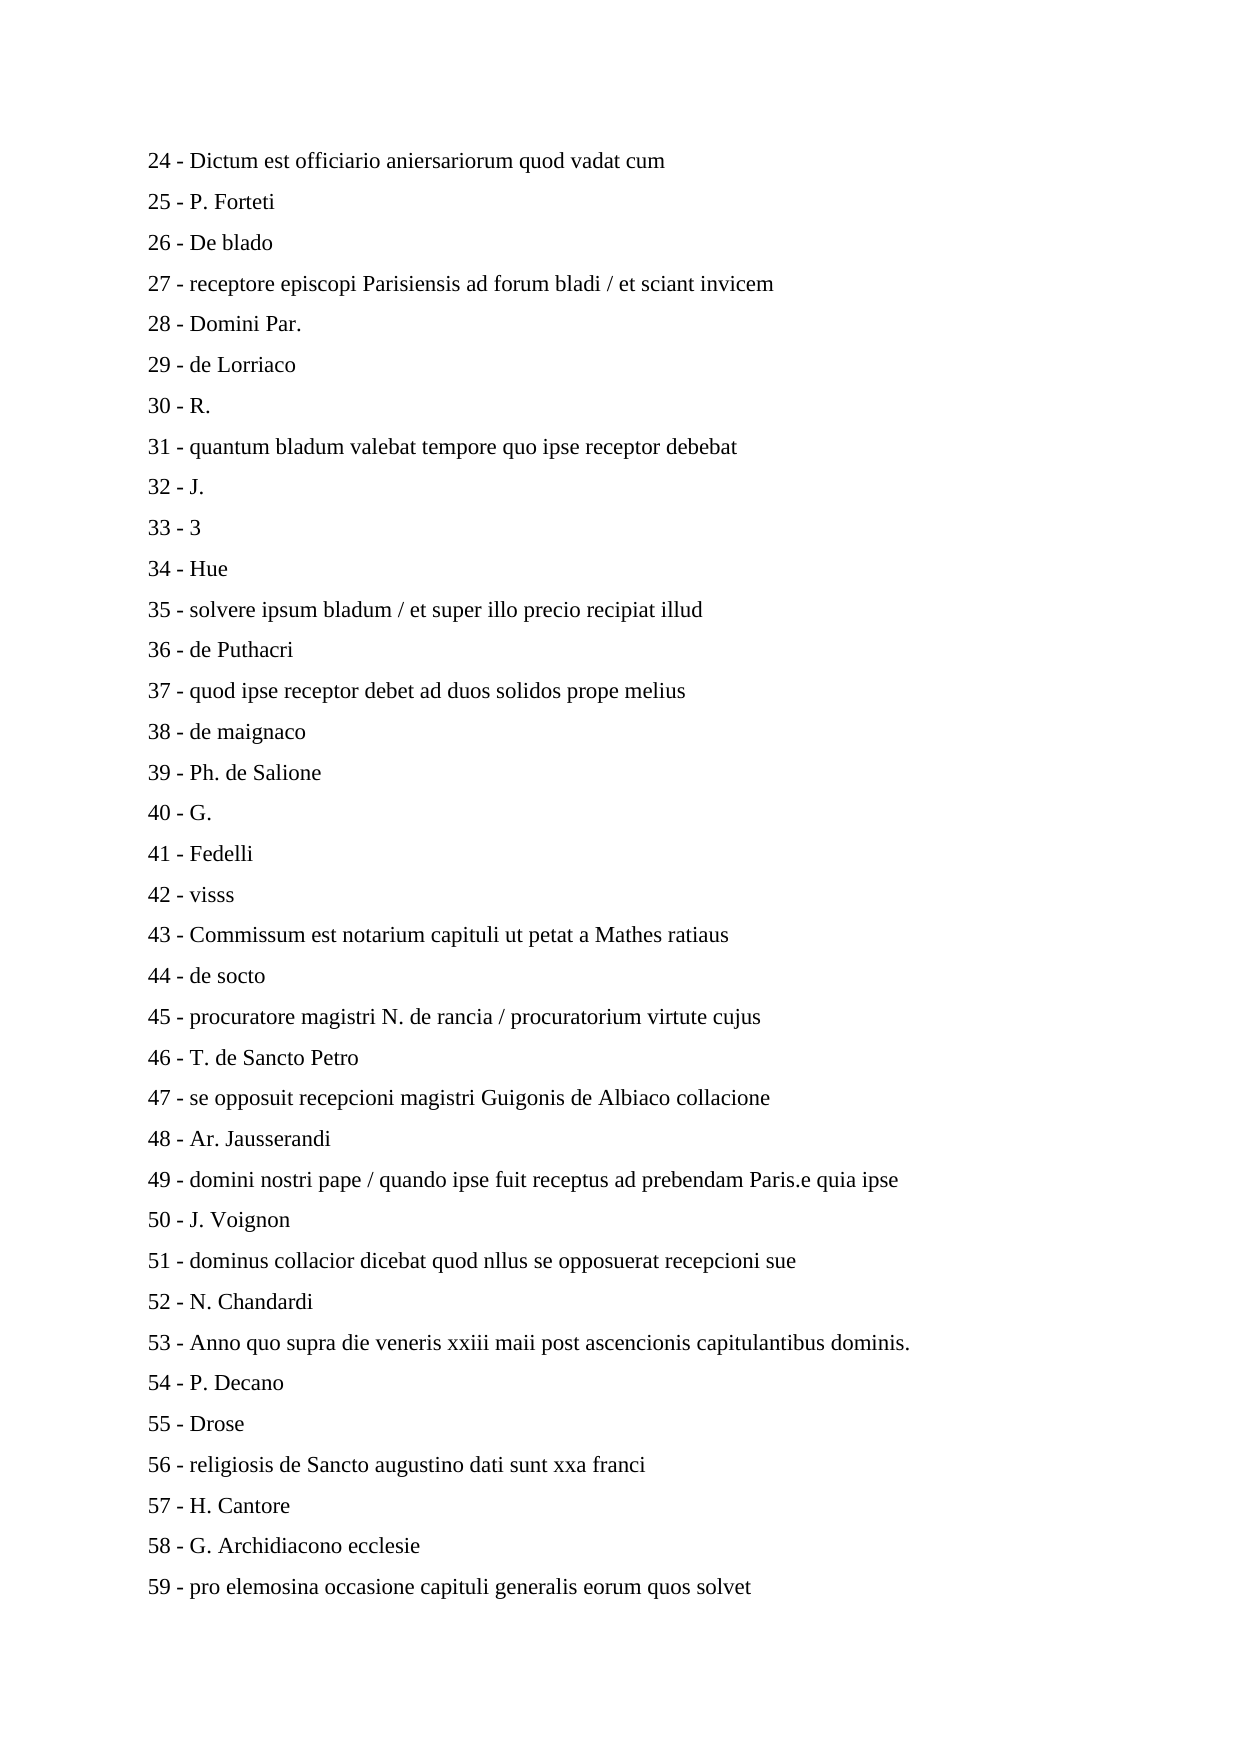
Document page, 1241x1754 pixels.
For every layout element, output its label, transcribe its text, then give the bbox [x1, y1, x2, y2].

text 45 - procuratore magistri N. de rancia / procuratorium virtute cujus [148, 1003, 1093, 1029]
text 29 - de Lorriaco [148, 351, 1093, 378]
text 28 - Domini Par. [148, 311, 1093, 337]
text 39 - Ph. de Salione [148, 758, 1093, 785]
text 24 - Dictum est officiario aniersariorum quod vadat cum [148, 148, 1093, 174]
text 49 - domini nostri pape / quando ipse fuit receptus ad prebendam Paris.e quia ipse [148, 1166, 1093, 1192]
text 26 - De blado [148, 229, 1093, 255]
text 48 - Ar. Jausserandi [148, 1125, 1093, 1151]
text 38 - de maignaco [148, 718, 1093, 744]
text 37 - quod ipse receptor debet ad duos solidos prope melius [148, 677, 1093, 703]
text 55 - Drose [148, 1410, 1093, 1437]
text 50 - J. Voignon [148, 1207, 1093, 1233]
text 59 - pro elemosina occasione capituli generalis eorum quos solvet [148, 1573, 1093, 1599]
text 31 - quantum bladum valebat tempore quo ipse receptor debebat [148, 433, 1093, 459]
text 33 - 3 [148, 514, 1093, 541]
text 27 - receptore episcopi Parisiensis ad forum bladi / et sciant invicem [148, 270, 1093, 296]
text 32 - J. [148, 473, 1093, 500]
text 51 - dominus collacior dicebat quod nllus se opposuerat recepcioni sue [148, 1247, 1093, 1274]
text 41 - Fedelli [148, 840, 1093, 866]
text 34 - Hue [148, 555, 1093, 581]
text 46 - T. de Sancto Petro [148, 1044, 1093, 1070]
text 30 - R. [148, 392, 1093, 418]
text 58 - G. Archidiacono ecclesie [148, 1532, 1093, 1559]
text 42 - visss [148, 881, 1093, 907]
text 56 - religiosis de Sancto augustino dati sunt xxa franci [148, 1451, 1093, 1477]
text 53 - Anno quo supra die veneris xxiii maii post ascencionis capitulantibus dominis. [148, 1329, 1093, 1355]
text 43 - Commissum est notarium capituli ut petat a Mathes ratiaus [148, 921, 1093, 948]
text 40 - G. [148, 799, 1093, 826]
text 25 - P. Forteti [148, 188, 1093, 215]
text 44 - de socto [148, 962, 1093, 988]
text 57 - H. Cantore [148, 1492, 1093, 1518]
text 36 - de Puthacri [148, 636, 1093, 663]
text 47 - se opposuit recepcioni magistri Guigonis de Albiaco collacione [148, 1084, 1093, 1111]
text 54 - P. Decano [148, 1369, 1093, 1396]
text 52 - N. Chandardi [148, 1288, 1093, 1314]
text 35 - solvere ipsum bladum / et super illo precio recipiat illud [148, 596, 1093, 622]
